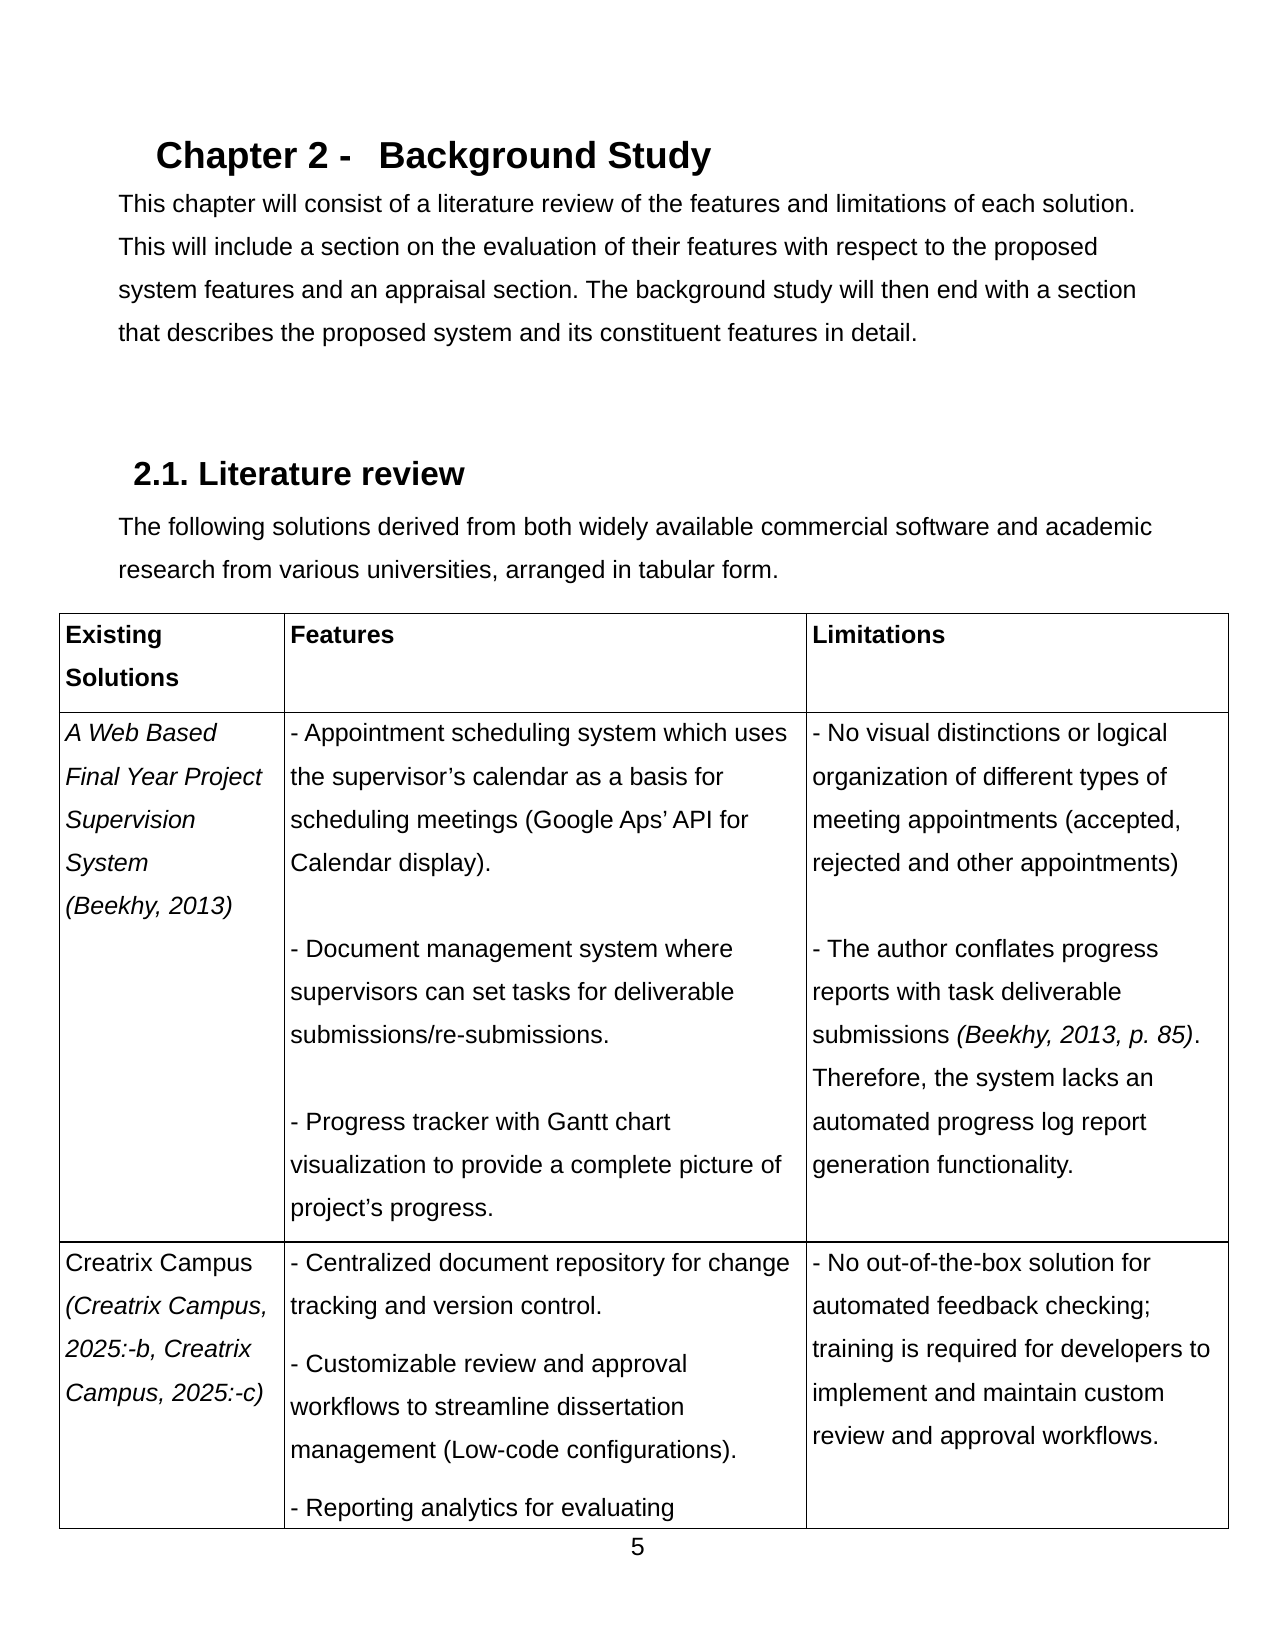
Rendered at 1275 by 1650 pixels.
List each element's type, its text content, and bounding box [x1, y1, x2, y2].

table_header Limitations [807, 614, 1228, 712]
text The following solutions derived from both widely available commercial software and academic research from various universities, arranged in tabular form. [118, 512, 1157, 584]
table_header Features [285, 614, 806, 712]
table_cell - Appointment scheduling system which uses the supervisor’s calendar as a basis for scheduling meetings (Google Aps’ API for Calendar display). - Document management system where supervisors can set tasks for deliverable submissions/re-submissions. - Progress tracker with Gantt chart visualization to provide a complete picture of project’s progress. [285, 713, 806, 1241]
table_header Existing Solutions [60, 614, 284, 712]
table_cell A Web Based Final Year Project Supervision System (Beekhy, 2013) [60, 713, 284, 1241]
table_cell - No visual distinctions or logical organization of different types of meeting appointments (accepted, rejected and other appointments) - The author conflates progress reports with task deliverable submissions (Beekhy, 2013, p. 85). Therefore, the system lacks an automated progress log report generation functionality. [807, 713, 1228, 1241]
subtitle Background Study [156, 133, 1157, 176]
text This chapter will consist of a literature review of the features and limitations of each solution. This will include a section on the evaluation of their features with respect to the proposed system features and an appraisal section. The background study will then end with a section that describes the proposed system and its constituent features in detail. [118, 189, 1157, 347]
table_cell - Centralized document repository for change tracking and version control. - Customizable review and approval workflows to streamline dissertation management (Low-code configurations). - Reporting analytics for evaluating [285, 1243, 806, 1527]
table_cell - No out-of-the-box solution for automated feedback checking; training is required for developers to implement and maintain custom review and approval workflows. [807, 1243, 1228, 1527]
subtitle Literature review [133, 454, 1157, 493]
table_cell Creatrix Campus (Creatrix Campus, 2025:-b, Creatrix Campus, 2025:-c) [60, 1243, 284, 1527]
